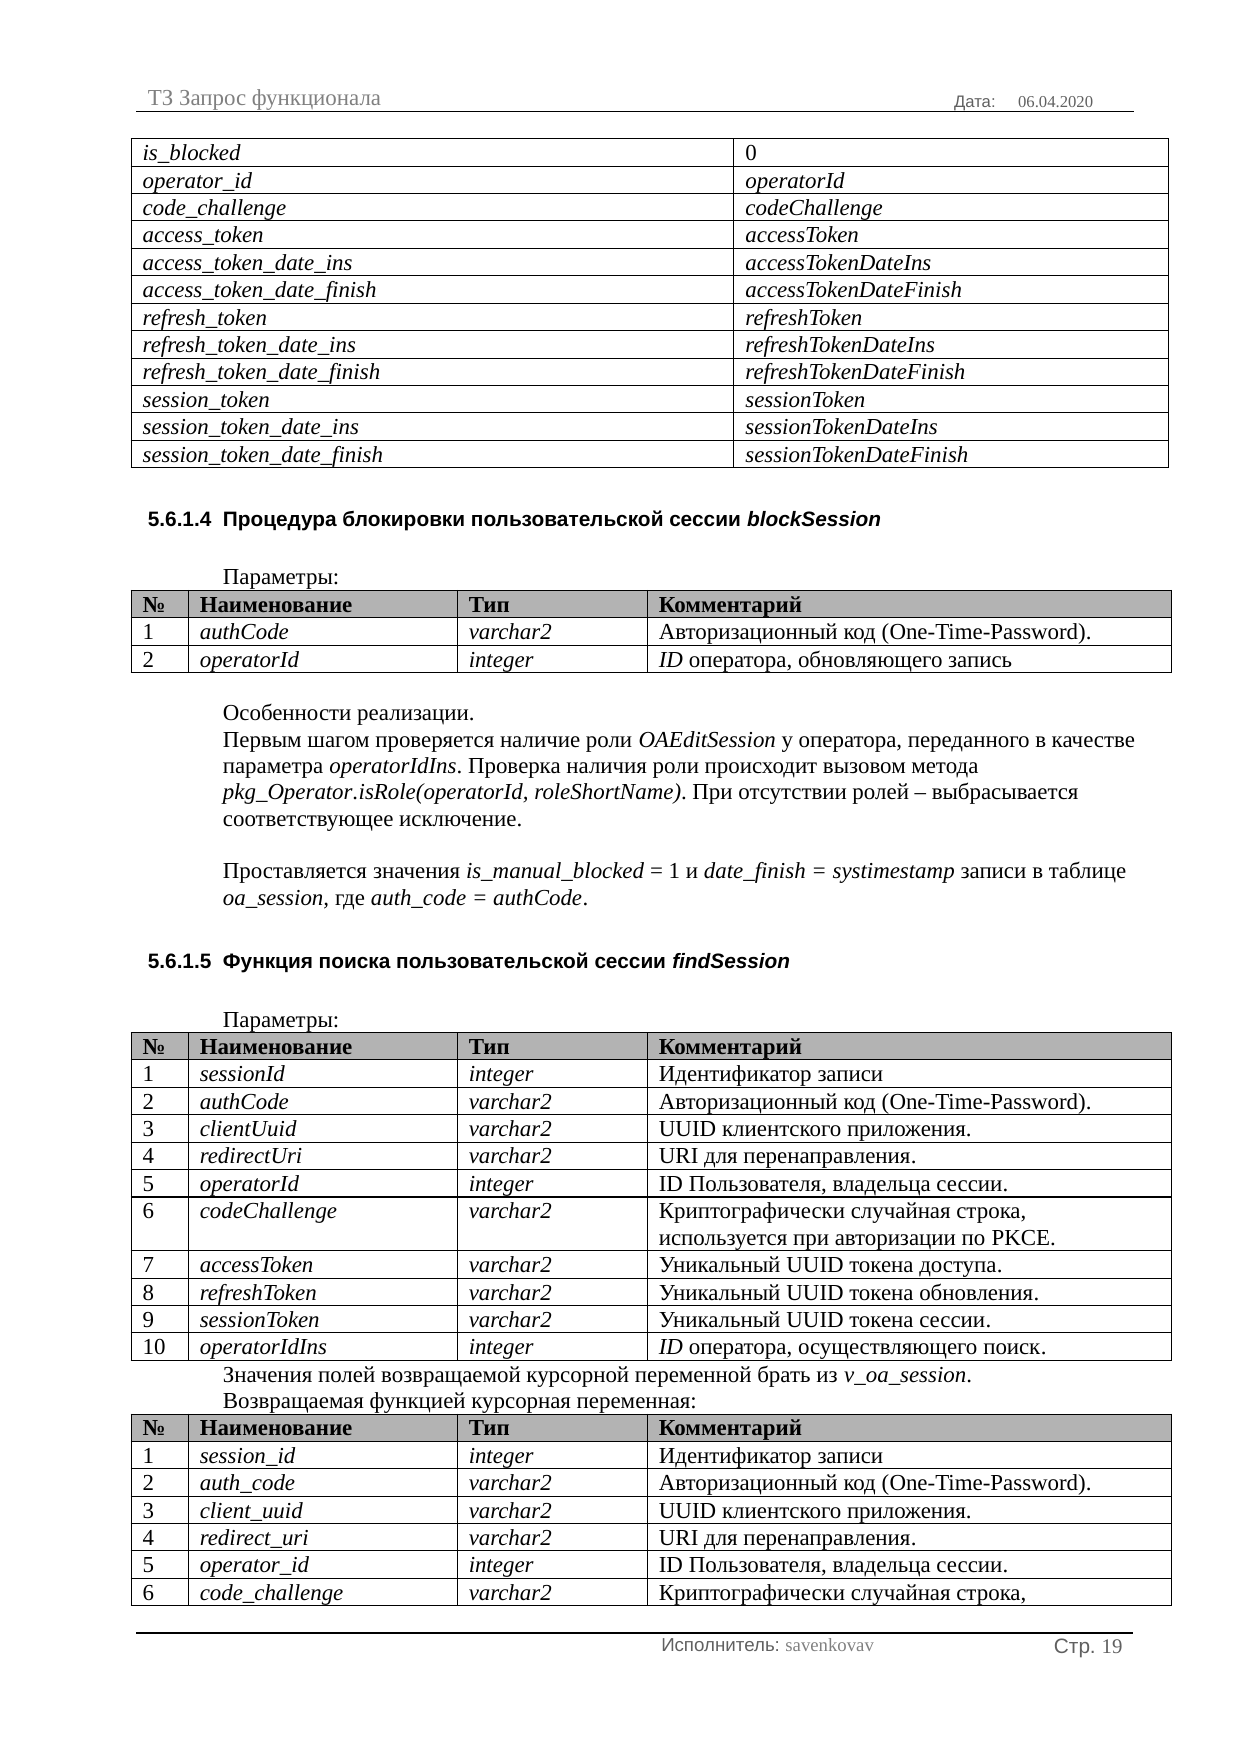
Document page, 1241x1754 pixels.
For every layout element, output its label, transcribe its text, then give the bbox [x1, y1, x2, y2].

table_cell ID оператора, осуществляющего поиск. [648, 1333, 1171, 1360]
table_cell integer [458, 646, 647, 672]
table_cell 6 [132, 1198, 188, 1250]
table_header № [132, 1033, 188, 1059]
table_cell 5 [132, 1551, 188, 1578]
table_cell varchar2 [458, 1579, 647, 1605]
table_cell 3 [132, 1497, 188, 1523]
table_cell Криптографически случайная строка, используется при авторизации по PKCE. [648, 1198, 1171, 1250]
table_cell 3 [132, 1115, 188, 1142]
table_cell session_token [132, 386, 733, 412]
table_cell operatorIdIns [189, 1333, 457, 1360]
table_cell 2 [132, 1088, 188, 1114]
table_cell authСode [189, 1088, 457, 1114]
table_cell Авторизационный код (One-Time-Password). [648, 618, 1171, 644]
table_cell 10 [132, 1333, 188, 1360]
table_cell varchar2 [458, 1198, 647, 1250]
table_cell Авторизационный код (One-Time-Password). [648, 1469, 1171, 1496]
table_cell ID оператора, обновляющего запись [648, 646, 1171, 672]
table_cell 7 [132, 1251, 188, 1277]
table_cell 4 [132, 1524, 188, 1550]
table_cell session_token_date_ins [132, 413, 733, 439]
table_cell refresh_token_date_ins [132, 331, 733, 357]
table_cell Идентификатор записи [648, 1060, 1171, 1087]
table_cell varchar2 [458, 1306, 647, 1332]
text Параметры: [223, 1006, 1152, 1032]
table_cell varchar2 [458, 1115, 647, 1142]
table_cell access_token_date_finish [132, 276, 733, 303]
table_cell Уникальный UUID токена сессии. [648, 1306, 1171, 1332]
text Особенности реализации. [223, 699, 1152, 726]
table_cell code_challenge [189, 1579, 457, 1605]
table_cell sessionTokenDateIns [734, 413, 1168, 439]
table_cell refreshTokenDateIns [734, 331, 1168, 357]
table_cell 4 [132, 1143, 188, 1169]
table_cell 9 [132, 1306, 188, 1332]
table_cell ID Пользователя, владельца сессии. [648, 1170, 1171, 1196]
table_cell 2 [132, 1469, 188, 1496]
table_cell integer [458, 1551, 647, 1578]
table_cell operator_id [132, 167, 733, 193]
table_cell UUID клиентского приложения. [648, 1497, 1171, 1523]
table_cell varchar2 [458, 1497, 647, 1523]
table_cell 6 [132, 1579, 188, 1605]
table_header Тип [458, 591, 647, 617]
table_cell Уникальный UUID токена обновления. [648, 1279, 1171, 1305]
table_cell integer [458, 1333, 647, 1360]
table_cell 5 [132, 1170, 188, 1196]
table_cell Криптографически случайная строка, [648, 1579, 1171, 1605]
table_cell code_challenge [132, 194, 733, 220]
table_cell ID Пользователя, владельца сессии. [648, 1551, 1171, 1578]
table_cell 2 [132, 646, 188, 672]
table_header № [132, 1415, 188, 1441]
table_cell accessTokenDateFinish [734, 276, 1168, 303]
table_cell accessTokenDateIns [734, 249, 1168, 275]
table_cell UUID клиентского приложения. [648, 1115, 1171, 1142]
table_cell URI для перенаправления. [648, 1524, 1171, 1550]
table_cell authСode [189, 618, 457, 644]
table_cell varchar2 [458, 1524, 647, 1550]
table_cell 1 [132, 1442, 188, 1468]
table_cell operator_id [189, 1551, 457, 1578]
table_cell refresh_token_date_finish [132, 359, 733, 385]
table_cell integer [458, 1060, 647, 1087]
table_cell refreshToken [189, 1279, 457, 1305]
table_header Комментарий [648, 591, 1171, 617]
table_header № [132, 591, 188, 617]
table_cell is_blocked [132, 139, 733, 166]
text Значения полей возвращаемой курсорной переменной брать из v_oa_session. [223, 1361, 1152, 1387]
table_cell Авторизационный код (One-Time-Password). [648, 1088, 1171, 1114]
table_header Тип [458, 1033, 647, 1059]
table_cell operatorId [189, 646, 457, 672]
table_cell sessionToken [734, 386, 1168, 412]
table_cell refreshToken [734, 304, 1168, 330]
table_cell clientUuid [189, 1115, 457, 1142]
table_cell redirect_uri [189, 1524, 457, 1550]
table_cell accessToken [189, 1251, 457, 1277]
table_cell operatorId [189, 1170, 457, 1196]
table_cell 8 [132, 1279, 188, 1305]
table_cell integer [458, 1170, 647, 1196]
table_cell access_token_date_ins [132, 249, 733, 275]
table_cell session_token_date_finish [132, 441, 733, 467]
table_cell URI для перенаправления. [648, 1143, 1171, 1169]
text Возвращаемая функцией курсорная переменная: [223, 1387, 1152, 1413]
text Проставляется значения is_manual_blocked = 1 и date_finish = systimestamp записи в таблице oa_session, где auth_code = authCode. [223, 857, 1152, 910]
table_cell 1 [132, 618, 188, 644]
text Первым шагом проверяется наличие роли OAEditSession у оператора, переданного в качестве параметра operatorIdIns. Проверка наличия роли происходит вызовом метода pkg_Operator.isRole(operatorId, roleShortName). При отсутствии ролей – выбрасывается соответствующее исключение. [223, 726, 1152, 831]
subtitle Процедура блокировки пользовательской сессии blockSession [148, 507, 1152, 531]
table_header Комментарий [648, 1033, 1171, 1059]
table_cell codeChallenge [189, 1198, 457, 1250]
table_cell varchar2 [458, 1469, 647, 1496]
table_cell access_token [132, 221, 733, 248]
subtitle Функция поиска пользовательской сессии findSession [148, 949, 1152, 973]
table_cell session_id [189, 1442, 457, 1468]
table_cell sessionId [189, 1060, 457, 1087]
table_cell integer [458, 1442, 647, 1468]
table_header Наименование [189, 591, 457, 617]
table_cell Уникальный UUID токена доступа. [648, 1251, 1171, 1277]
table_cell redirectUri [189, 1143, 457, 1169]
table_cell sessionTokenDateFinish [734, 441, 1168, 467]
table_cell operatorId [734, 167, 1168, 193]
table_cell varchar2 [458, 618, 647, 644]
table_cell varchar2 [458, 1143, 647, 1169]
table_cell sessionToken [189, 1306, 457, 1332]
table_cell Идентификатор записи [648, 1442, 1171, 1468]
table_header Тип [458, 1415, 647, 1441]
table_cell auth_code [189, 1469, 457, 1496]
text Параметры: [223, 563, 1152, 590]
table_header Комментарий [648, 1415, 1171, 1441]
table_cell refresh_token [132, 304, 733, 330]
table_header Наименование [189, 1415, 457, 1441]
table_cell client_uuid [189, 1497, 457, 1523]
table_cell 0 [734, 139, 1168, 166]
table_cell codeChallenge [734, 194, 1168, 220]
table_cell 1 [132, 1060, 188, 1087]
table_cell varchar2 [458, 1279, 647, 1305]
table_header Наименование [189, 1033, 457, 1059]
table_cell refreshTokenDateFinish [734, 359, 1168, 385]
table_cell varchar2 [458, 1088, 647, 1114]
table_cell varchar2 [458, 1251, 647, 1277]
table_cell accessToken [734, 221, 1168, 248]
